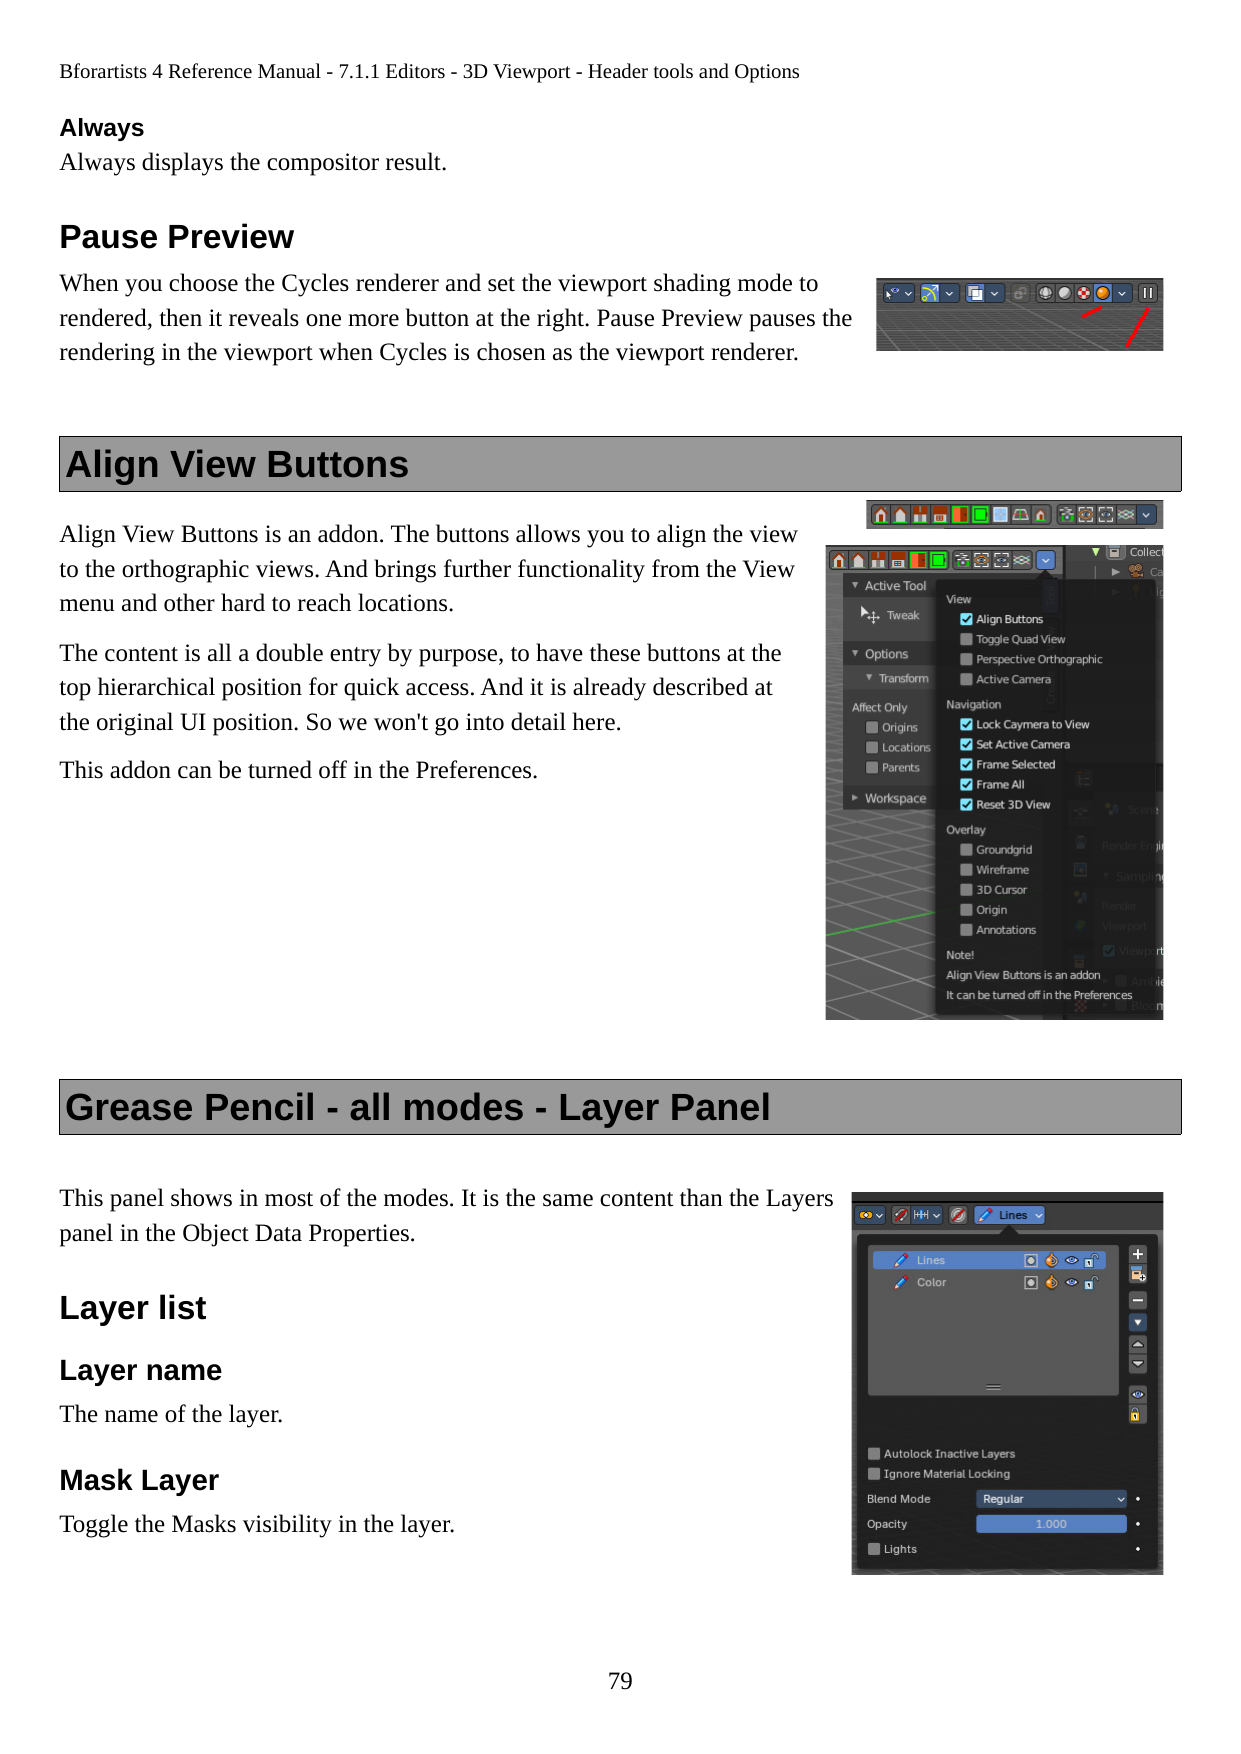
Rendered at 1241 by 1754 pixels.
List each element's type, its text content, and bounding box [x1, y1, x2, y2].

text This panel shows in most of the modes. It is the same content than the Layers panel in the Object Data Properties. [59, 1183, 1181, 1246]
picture [866, 500, 1164, 529]
text [1164, 1399, 1181, 1428]
text Always displays the compositor result. [59, 147, 1181, 176]
picture [825, 545, 1164, 1020]
picture [876, 278, 1164, 351]
table_header Grease Pencil - all modes - Layer Panel [60, 1080, 1181, 1134]
text The name of the layer. [59, 1399, 851, 1428]
picture [851, 1192, 1164, 1575]
text This addon can be turned off in the Preferences. [59, 756, 825, 784]
subtitle Mask Layer [59, 1463, 851, 1497]
subtitle Always [59, 113, 1181, 141]
subtitle Layer list [59, 1287, 851, 1326]
text Toggle the Masks visibility in the layer. [59, 1509, 851, 1538]
subtitle [1164, 1353, 1181, 1387]
text Align View Buttons is an addon. The buttons allows you to align the view to the orthographic views. And brings further functionality from the View menu and other hard to reach locations. [59, 519, 1181, 617]
text When you choose the Cycles renderer and set the viewport shading mode to rendered, then it reveals one more button at the right. Pause Preview pauses the rendering in the viewport when Cycles is chosen as the viewport renderer. [59, 268, 1181, 366]
text The content is all a double entry by purpose, to have these buttons at the top hierarchical position for quick access. And it is already described at the original UI position. So we won't go into detail here. [59, 638, 825, 735]
subtitle [1164, 1287, 1181, 1326]
subtitle Layer name [59, 1353, 851, 1387]
subtitle Pause Preview [59, 217, 1181, 256]
subtitle [1164, 1463, 1181, 1497]
table_header Align View Buttons [60, 437, 1181, 491]
